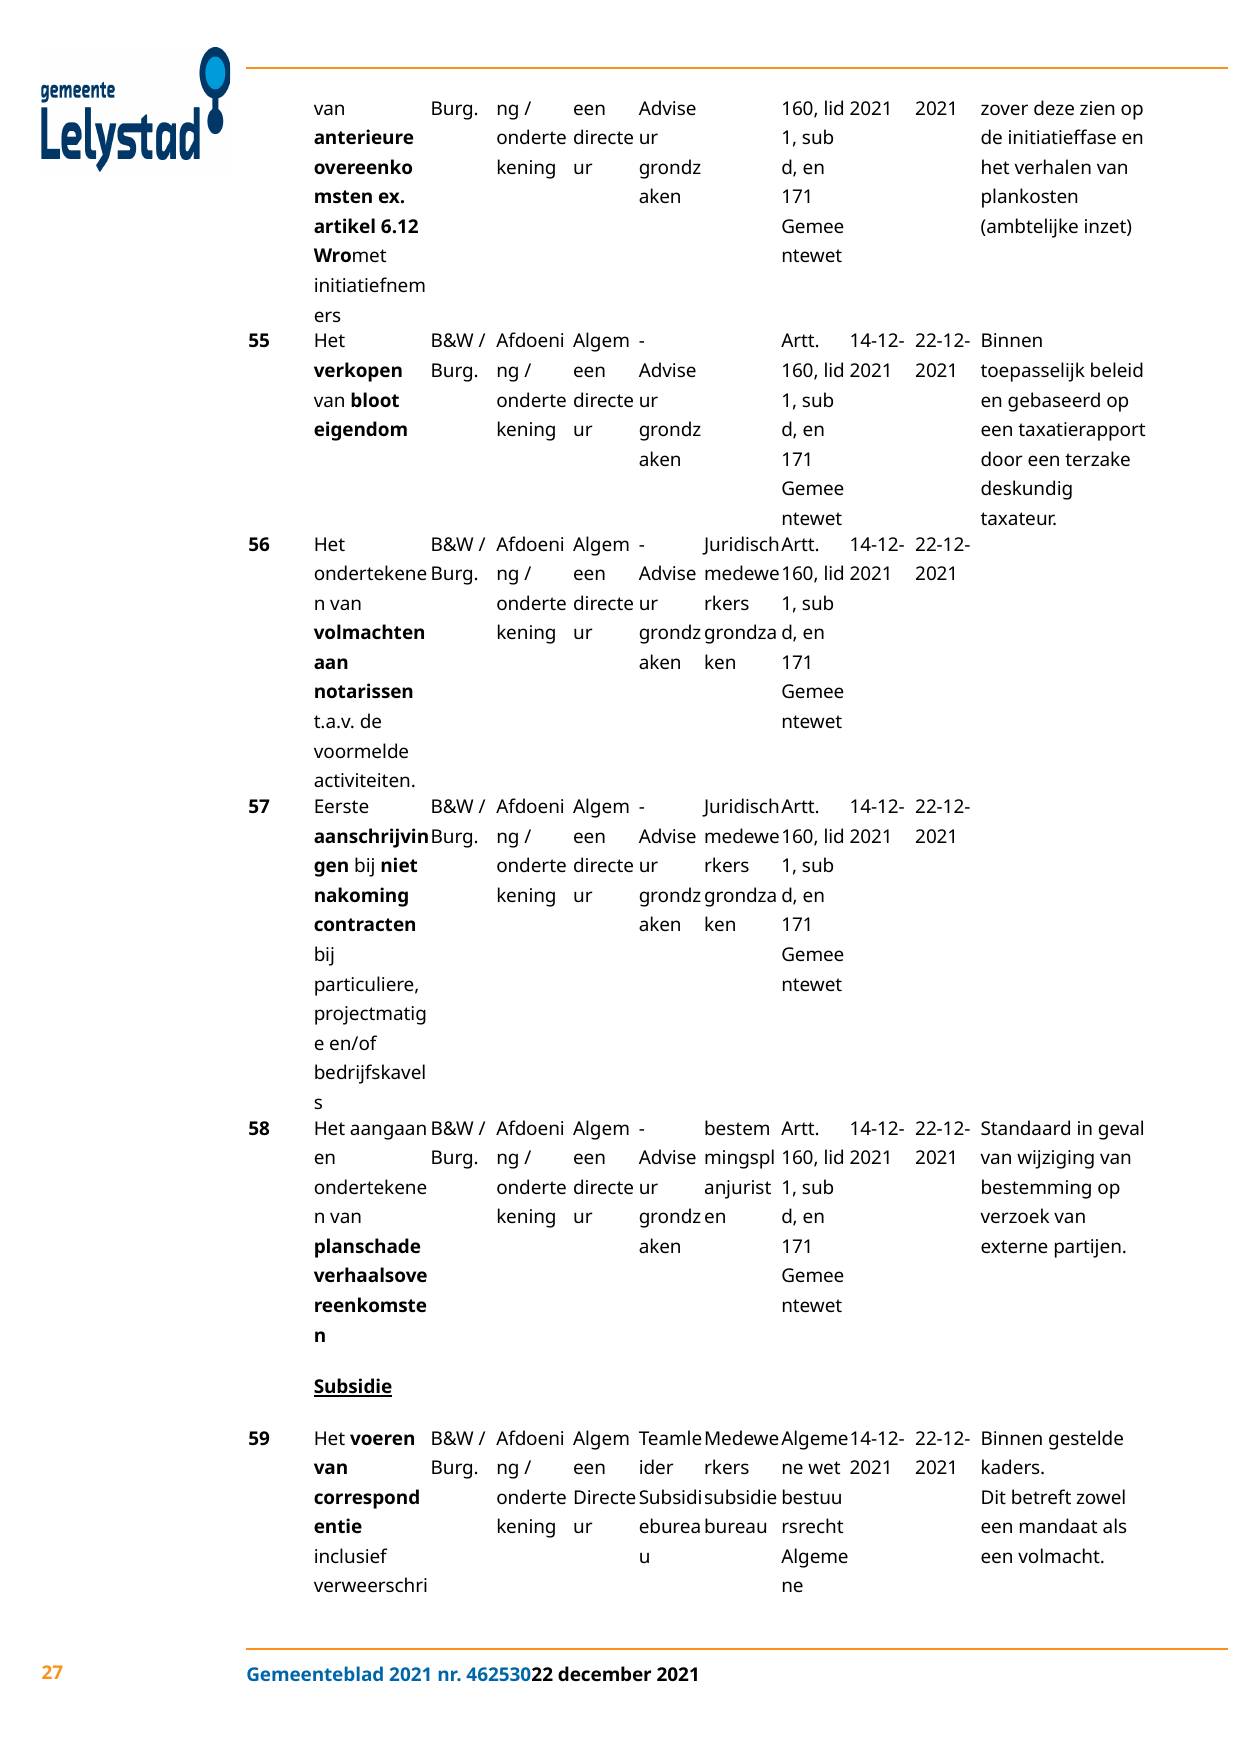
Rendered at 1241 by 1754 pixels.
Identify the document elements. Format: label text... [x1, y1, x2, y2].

table_cell [980, 793, 1152, 1115]
table_cell Standaard in geval van wijziging van bestemming op verzoek van externe partijen. [980, 1115, 1152, 1348]
table_cell Afdoening / ondertekening [496, 1425, 573, 1598]
table_cell [248, 95, 313, 328]
table_cell Afdoening / ondertekening [496, 793, 573, 1115]
table_cell [573, 1373, 638, 1399]
table_cell [639, 1373, 704, 1399]
table_cell - Adviseur grondzaken [639, 531, 704, 793]
table_cell Juridisch medewerkers grondzaken [704, 793, 781, 1115]
table_cell Artt. 160, lid 1, sub d, en 171 Gemeentewet [781, 531, 849, 793]
table_cell Artt. 160, lid 1, sub d, en 171 Gemeentewet [781, 793, 849, 1115]
table_cell [639, 1399, 704, 1425]
table_cell Burg. [430, 95, 496, 328]
table_cell 14-12-2021 [849, 1115, 915, 1348]
table_cell [915, 1399, 980, 1425]
table_cell - Adviseur grondzaken [639, 328, 704, 531]
table_cell Het ondertekenen van volmachten aan notarissen t.a.v. de voormelde activiteiten. [314, 531, 430, 793]
table_cell [573, 1399, 638, 1425]
table_cell Afdoening / ondertekening [496, 531, 573, 793]
table_cell 22-12-2021 [915, 1425, 980, 1598]
table_cell Juridisch medewerkers grondzaken [704, 531, 781, 793]
table_cell [980, 1348, 1152, 1373]
table_cell [915, 1348, 980, 1373]
table_cell [314, 1399, 430, 1425]
table_cell 22-12-2021 [915, 531, 980, 793]
table_cell B&W / Burg. [430, 793, 496, 1115]
table_cell zover deze zien op de initiatieffase en het verhalen van plankosten (ambtelijke inzet) [980, 95, 1152, 328]
table_cell [704, 1348, 781, 1373]
table_cell - Adviseur grondzaken [639, 1115, 704, 1348]
table_cell [704, 1399, 781, 1425]
table_cell 2021 [915, 95, 980, 328]
table_cell 14-12-2021 [849, 793, 915, 1115]
table_cell Binnen gestelde kaders. Dit betreft zowel een mandaat als een volmacht. [980, 1425, 1152, 1598]
table_cell 14-12-2021 [849, 1425, 915, 1598]
table_cell [704, 1373, 781, 1399]
table_cell Algemeen directeur [573, 1115, 638, 1348]
table_cell [915, 1373, 980, 1399]
table_cell 22-12-2021 [915, 328, 980, 531]
table_cell Het voeren van correspondentie inclusief verweerschri [314, 1425, 430, 1598]
table_cell van anterieure overeenkomsten ex. artikel 6.12 Wromet initiatiefnemers [314, 95, 430, 328]
table_cell 59 [248, 1425, 313, 1598]
table_cell 22-12-2021 [915, 793, 980, 1115]
picture [41, 47, 231, 172]
table_cell Algemene wet bestuursrecht Algemene [781, 1425, 849, 1598]
table_cell [980, 1373, 1152, 1399]
table_cell - Adviseur grondzaken [639, 793, 704, 1115]
table_cell [849, 1373, 915, 1399]
table_cell B&W / Burg. [430, 1425, 496, 1598]
table_cell Artt. 160, lid 1, sub d, en 171 Gemeentewet [781, 328, 849, 531]
table_cell 2021 [849, 95, 915, 328]
table_cell Algemeen Directeur [573, 1425, 638, 1598]
table_cell B&W / Burg. [430, 328, 496, 531]
table_cell [430, 1348, 496, 1373]
table_cell Subsidie [314, 1373, 430, 1399]
table_cell [248, 1348, 313, 1373]
table_cell [496, 1348, 573, 1373]
table_cell [496, 1373, 573, 1399]
table_cell [980, 531, 1152, 793]
table_cell [781, 1348, 849, 1373]
table_cell Medewerkers subsidiebureau [704, 1425, 781, 1598]
table_cell - Adviseur grondzaken [639, 95, 704, 328]
table_cell [430, 1373, 496, 1399]
table_cell 55 [248, 328, 313, 531]
table_cell [496, 1399, 573, 1425]
table_cell B&W / Burg. [430, 531, 496, 793]
table_cell Binnen toepasselijk beleid en gebaseerd op een taxatierapport door een terzake deskundig taxateur. [980, 328, 1152, 531]
table_cell 58 [248, 1115, 313, 1348]
table_cell Teamleider Subsidiebureau [639, 1425, 704, 1598]
table_cell Eerste aanschrijvingen bij niet nakoming contracten bij particuliere, projectmatige en/of bedrijfskavels [314, 793, 430, 1115]
table_cell [573, 1348, 638, 1373]
table_cell een directeur [573, 95, 638, 328]
table_cell Het verkopen van bloot eigendom [314, 328, 430, 531]
table_cell [248, 1373, 313, 1399]
table_cell [430, 1399, 496, 1425]
table_cell 160, lid 1, sub d, en 171 Gemeentewet [781, 95, 849, 328]
table_cell 14-12-2021 [849, 328, 915, 531]
table_cell ng / ondertekening [496, 95, 573, 328]
table_cell Algemeen directeur [573, 328, 638, 531]
table_cell [781, 1399, 849, 1425]
table_cell B&W / Burg. [430, 1115, 496, 1348]
table_cell [849, 1399, 915, 1425]
table_cell Het aangaan en ondertekenen van planschadeverhaalsovereenkomsten [314, 1115, 430, 1348]
table_cell [849, 1348, 915, 1373]
table_cell [314, 1348, 430, 1373]
table_cell [248, 1399, 313, 1425]
table_cell Algemeen directeur [573, 793, 638, 1115]
table_cell bestemmingsplanjuristen [704, 1115, 781, 1348]
table_cell [639, 1348, 704, 1373]
table_cell 57 [248, 793, 313, 1115]
table_cell Artt. 160, lid 1, sub d, en 171 Gemeentewet [781, 1115, 849, 1348]
table_cell [781, 1373, 849, 1399]
table_cell 56 [248, 531, 313, 793]
table_cell [704, 328, 781, 531]
table_cell [980, 1399, 1152, 1425]
table_cell [704, 95, 781, 328]
table_cell 14-12-2021 [849, 531, 915, 793]
table_cell Afdoening / ondertekening [496, 1115, 573, 1348]
table_cell Algemeen directeur [573, 531, 638, 793]
table_cell 22-12-2021 [915, 1115, 980, 1348]
table_cell Afdoening / ondertekening [496, 328, 573, 531]
